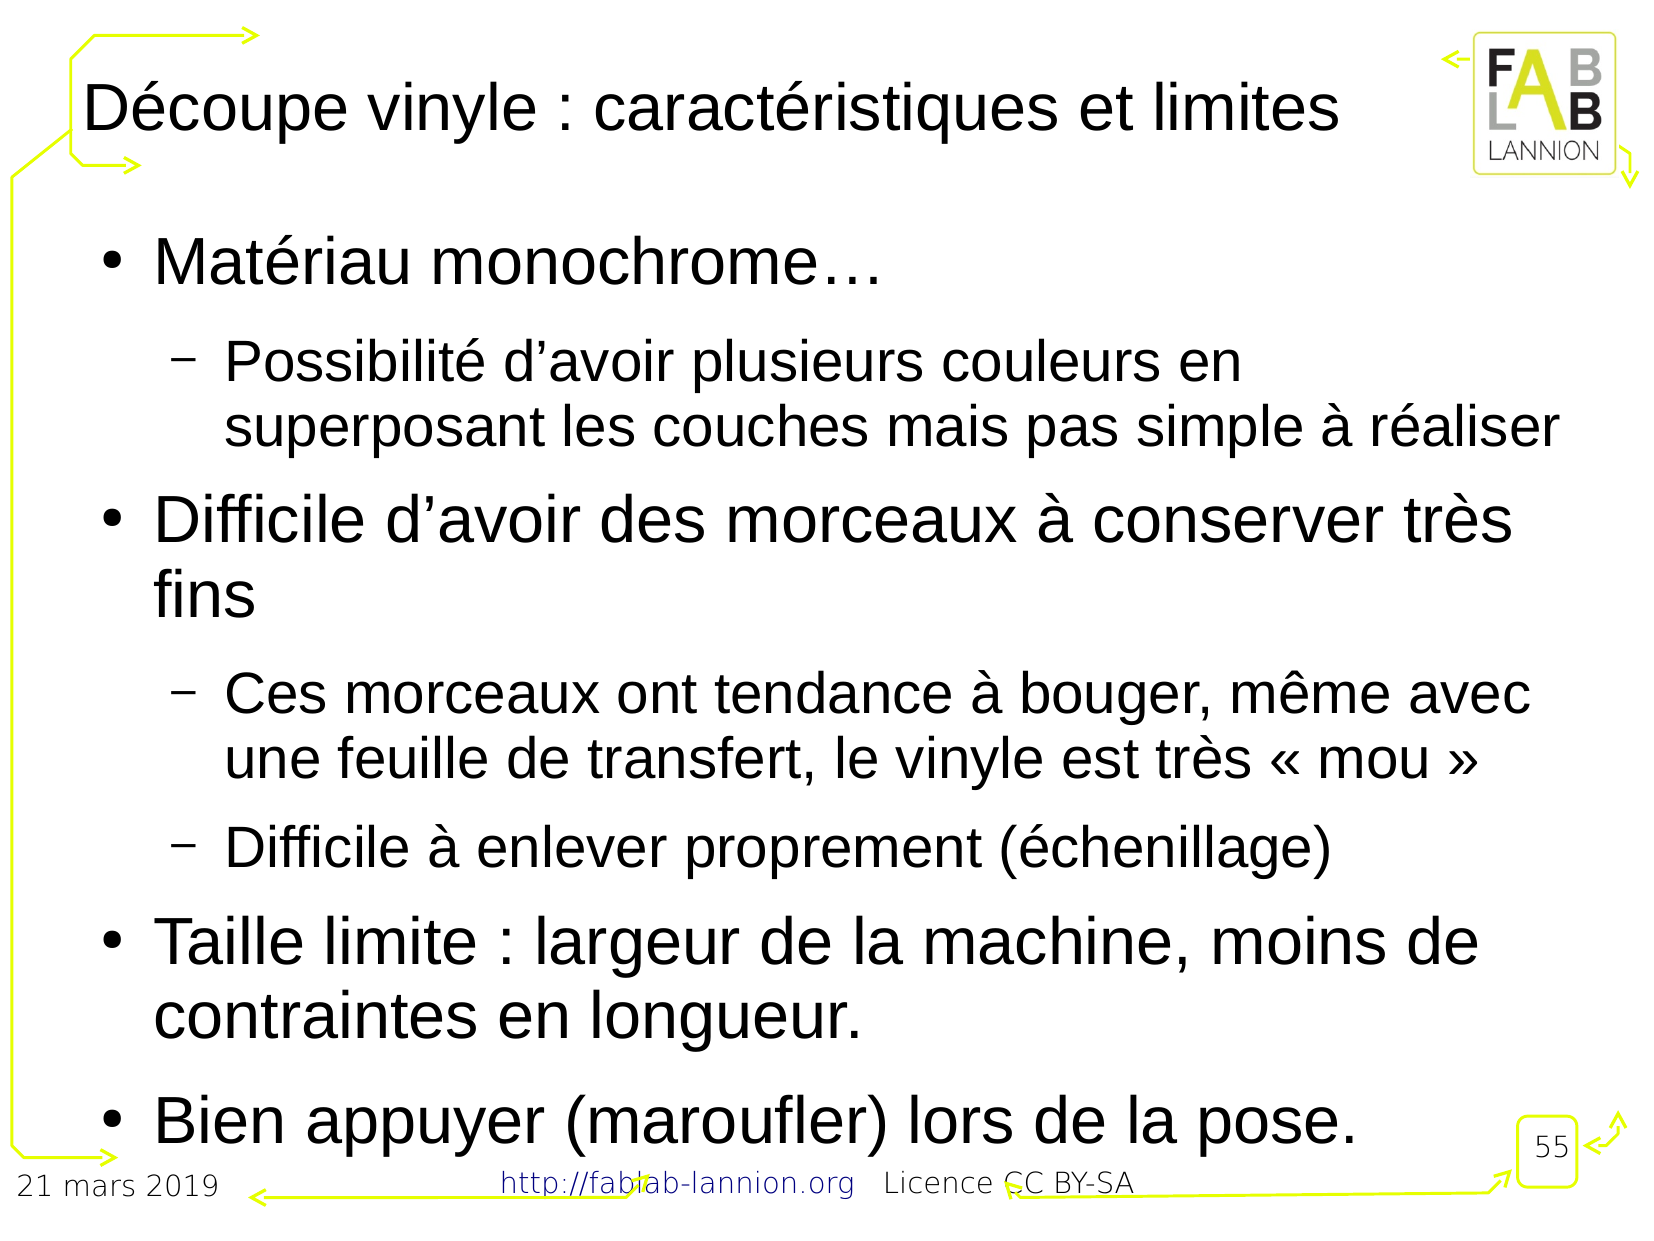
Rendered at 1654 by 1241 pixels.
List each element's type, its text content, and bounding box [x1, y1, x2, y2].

title Découpe vinyle : caractéristiques et limites [82, 49, 1441, 166]
picture [1470, 29, 1619, 178]
list Matériau monochrome… Possibilité d’avoir plusieurs couleurs en superposant les couches mais pas simple à réaliser Difficile d’avoir des morceaux à conserver très fins Ces morceaux ont tendance à bouger, même avec une feuille de transfert, le vinyle est très « mou » Difficile à enlever proprement (échenillage) Taille limite : largeur de la machine, moins de contraintes en longueur. Bien appuyer (maroufler) lors de la pose. [82, 224, 1571, 1170]
